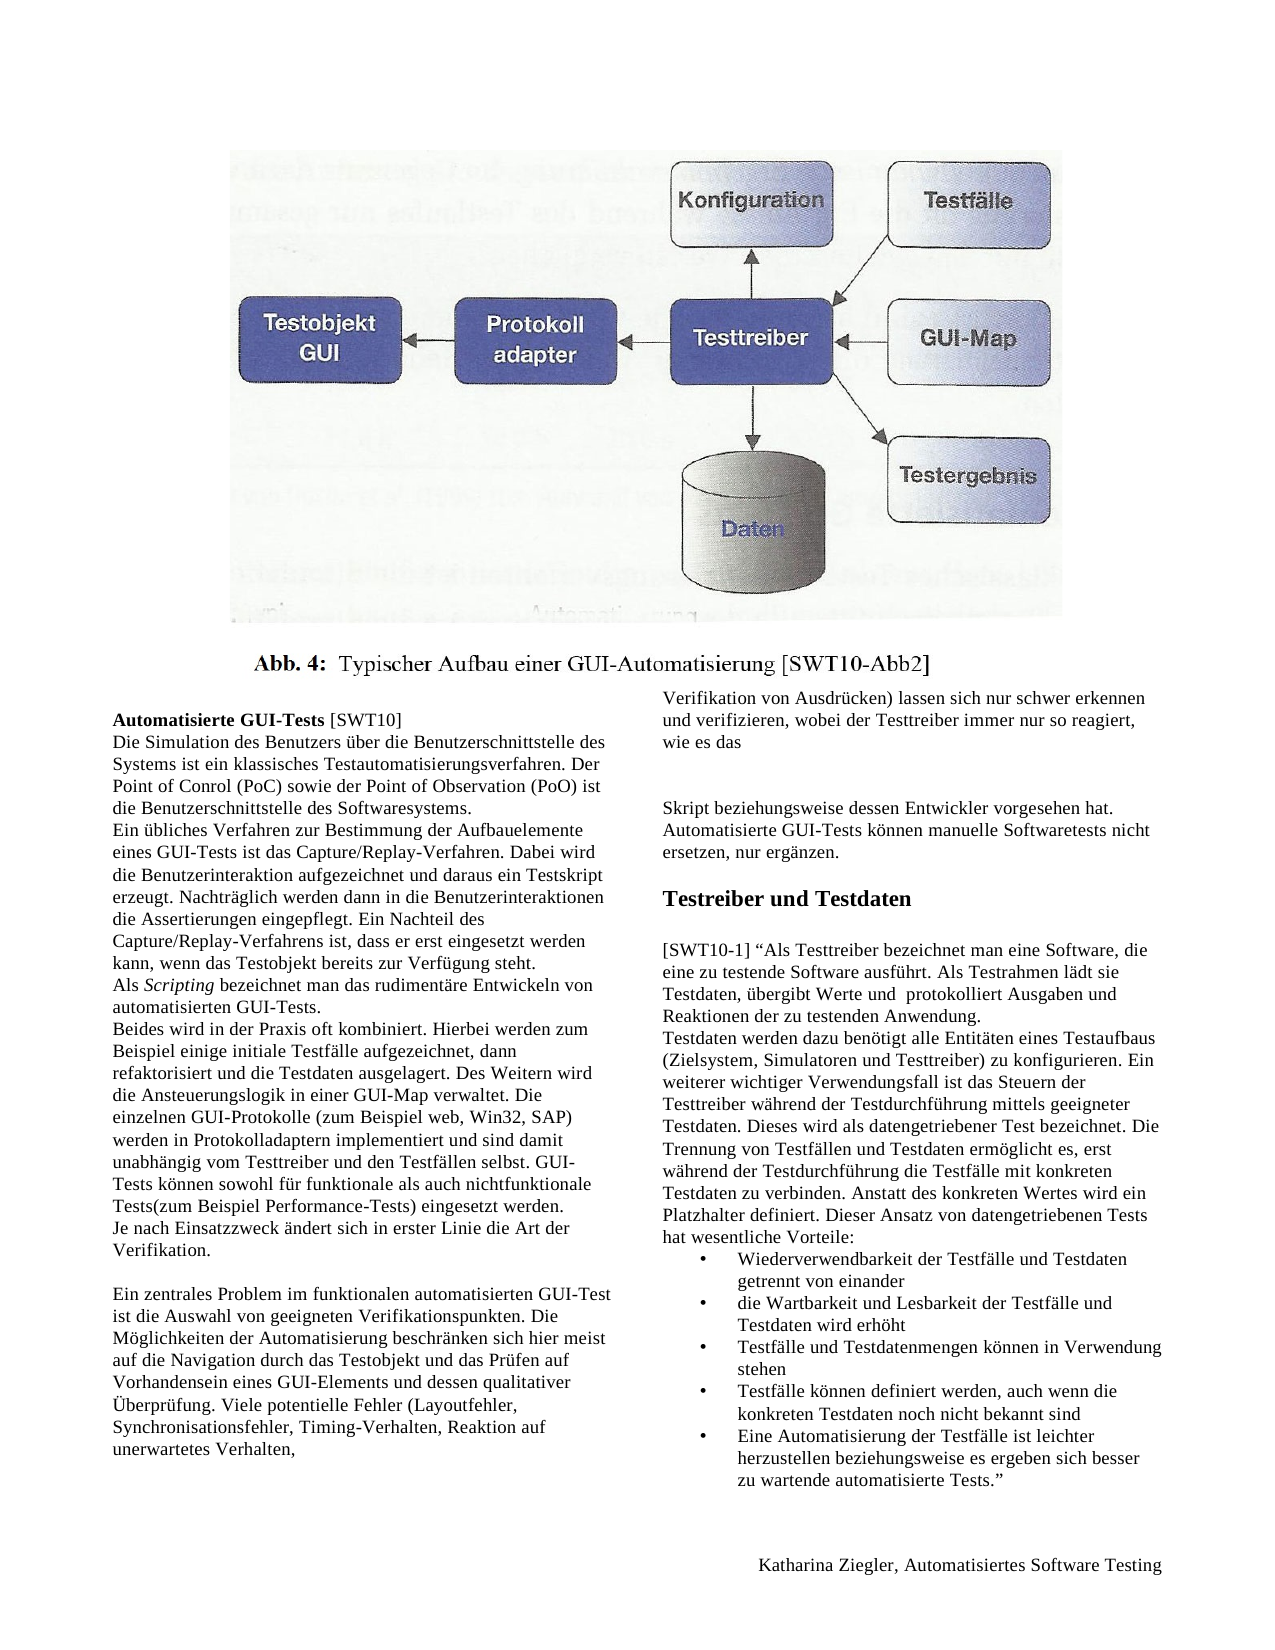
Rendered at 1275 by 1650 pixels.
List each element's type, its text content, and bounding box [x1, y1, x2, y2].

list Eine Automatisierung der Testfälle ist leichter herzustellen beziehungsweise es ergeben sich besser zu wartende automatisierte Tests.” [700, 1424, 1162, 1490]
text Die Simulation des Benutzers über die Benutzerschnittstelle des Systems ist ein klassisches Testautomatisierungsverfahren. Der Point of Conrol (PoC) sowie der Point of Observation (PoO) ist die Benutzerschnittstelle des Softwaresystems. [112, 730, 612, 819]
text Skript beziehungsweise dessen Entwickler vorgesehen hat. Automatisierte GUI-Tests können manuelle Softwaretests nicht ersetzen, nur ergänzen. [662, 797, 1162, 863]
text [SWT10-1] “Als Testtreiber bezeichnet man eine Software, die eine zu testende Software ausführt. Als Testrahmen lädt sie Testdaten, übergibt Werte und protokolliert Ausgaben und Reaktionen der zu testenden Anwendung. [662, 938, 1162, 1026]
text Je nach Einsatzzweck ändert sich in erster Linie die Art der Verifikation. [112, 1216, 612, 1260]
list Testfälle können definiert werden, auch wenn die konkreten Testdaten noch nicht bekannt sind [700, 1380, 1162, 1424]
picture [229, 150, 1063, 687]
list Wiederverwendbarkeit der Testfälle und Testdaten [700, 1247, 1162, 1269]
text Testdaten werden dazu benötigt alle Entitäten eines Testaufbaus (Zielsystem, Simulatoren und Testtreiber) zu konfigurieren. Ein weiterer wichtiger Verwendungsfall ist das Steuern der Testtreiber während der Testdurchführung mittels geeigneter Testdaten. Dieses wird als datengetriebener Test bezeichnet. Die Trennung von Testfällen und Testdaten ermöglicht es, erst während der Testdurchführung die Testfälle mit konkreten Testdaten zu verbinden. Anstatt des konkreten Wertes wird ein Platzhalter definiert. Dieser Ansatz von datengetriebenen Tests hat wesentliche Vorteile: [662, 1026, 1162, 1247]
text Automatisierte GUI-Tests [SWT10] [112, 708, 612, 730]
text Ein übliches Verfahren zur Bestimmung der Aufbauelemente eines GUI-Tests ist das Capture/Replay-Verfahren. Dabei wird die Benutzerinteraktion aufgezeichnet und daraus ein Testskript erzeugt. Nachträglich werden dann in die Benutzerinteraktionen die Assertierungen eingepflegt. Ein Nachteil des Capture/Replay-Verfahrens ist, dass er erst eingesetzt werden kann, wenn das Testobjekt bereits zur Verfügung steht. [112, 819, 612, 973]
text Verifikation von Ausdrücken) lassen sich nur schwer erkennen und verifizieren, wobei der Testtreiber immer nur so reagiert, wie es das [662, 150, 1162, 752]
text Beides wird in der Praxis oft kombiniert. Hierbei werden zum Beispiel einige initiale Testfälle aufgezeichnet, dann refaktorisiert und die Testdaten ausgelagert. Des Weitern wird die Ansteuerungslogik in einer GUI-Map verwaltet. Die einzelnen GUI-Protokolle (zum Beispiel web, Win32, SAP) werden in Protokolladaptern implementiert und sind damit unabhängig vom Testtreiber und den Testfällen selbst. GUI- Tests können sowohl für funktionale als auch nichtfunktionale Tests(zum Beispiel Performance-Tests) eingesetzt werden. [112, 1017, 612, 1216]
list Testfälle und Testdatenmengen können in Verwendung stehen [700, 1336, 1162, 1380]
list getrennt von einander [700, 1269, 1162, 1291]
text Ein zentrales Problem im funktionalen automatisierten GUI-Test ist die Auswahl von geeigneten Verifikationspunkten. Die Möglichkeiten der Automatisierung beschränken sich hier meist auf die Navigation durch das Testobjekt und das Prüfen auf Vorhandensein eines GUI-Elements und dessen qualitativer Überprüfung. Viele potentielle Fehler (Layoutfehler, Synchronisationsfehler, Timing-Verhalten, Reaktion auf unerwartetes Verhalten, [112, 1282, 612, 1459]
list die Wartbarkeit und Lesbarkeit der Testfälle und Testdaten wird erhöht [700, 1291, 1162, 1336]
text Als Scripting bezeichnet man das rudimentäre Entwickeln von automatisierten GUI-Tests. [112, 973, 612, 1017]
text Testreiber und Testdaten [662, 885, 1162, 912]
